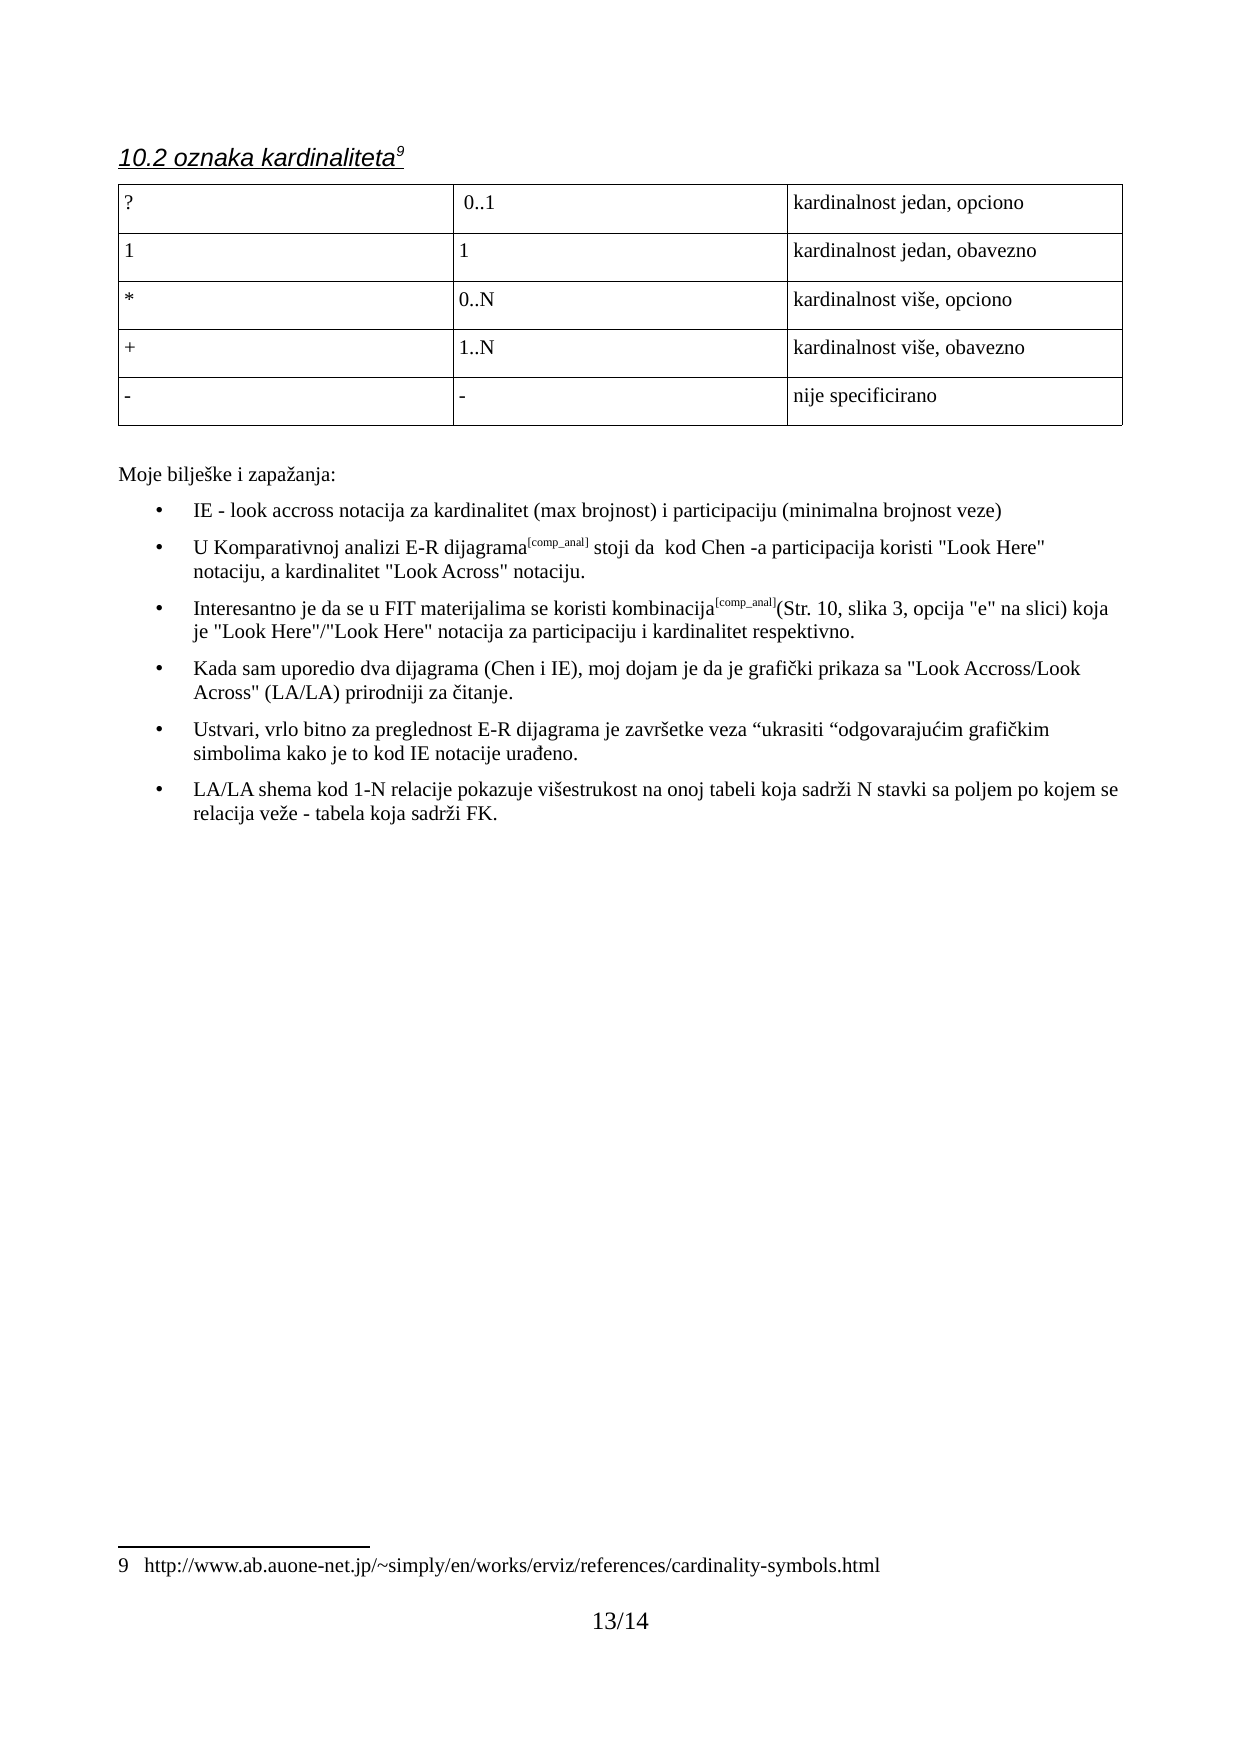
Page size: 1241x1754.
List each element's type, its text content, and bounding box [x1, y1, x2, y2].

table_cell - [119, 378, 453, 425]
list IE - look accross notacija za kardinalitet (max brojnost) i participaciju (minimalna brojnost veze) [156, 498, 1122, 522]
table_header 0..1 [454, 185, 787, 232]
text http://www.ab.auone-net.jp/~simply/en/works/erviz/references/cardinality-symbols.html [118, 1553, 1122, 1577]
list Kada sam uporedio dva dijagrama (Chen i IE), moj dojam je da je grafički prikaza sa "Look Accross/Look Across" (LA/LA) prirodniji za čitanje. [156, 656, 1122, 704]
table_cell 1 [119, 234, 453, 281]
list Ustvari, vrlo bitno za preglednost E-R dijagrama je završetke veza “ukrasiti “odgovarajućim grafičkim simbolima kako je to kod IE notacije urađeno. [156, 717, 1122, 765]
table_header ? [119, 185, 453, 232]
list U Komparativnoj analizi E-R dijagrama[comp_anal] stoji da kod Chen -a participacija koristi "Look Here" notaciju, a kardinalitet "Look Across" notaciju. [156, 535, 1122, 583]
table_cell 0..N [454, 282, 787, 329]
table_cell kardinalnost više, obavezno [788, 330, 1122, 377]
text Moje bilješke i zapažanja: [118, 462, 1122, 486]
table_cell - [454, 378, 787, 425]
list LA/LA shema kod 1-N relacije pokazuje višestrukost na onoj tabeli koja sadrži N stavki sa poljem po kojem se relacija veže - tabela koja sadrži FK. [156, 777, 1122, 825]
table_cell + [119, 330, 453, 377]
table_cell 1 [454, 234, 787, 281]
table_cell 1..N [454, 330, 787, 377]
table_cell kardinalnost više, opciono [788, 282, 1122, 329]
table_cell nije specificirano [788, 378, 1122, 425]
table_cell kardinalnost jedan, obavezno [788, 234, 1122, 281]
list Interesantno je da se u FIT materijalima se koristi kombinacija[comp_anal](Str. 10, slika 3, opcija "e" na slici) koja je "Look Here"/"Look Here" notacija za participaciju i kardinalitet respektivno. [156, 595, 1122, 643]
subtitle 10.2 oznaka kardinaliteta [118, 143, 1122, 172]
table_cell * [119, 282, 453, 329]
table_header kardinalnost jedan, opciono [788, 185, 1122, 232]
